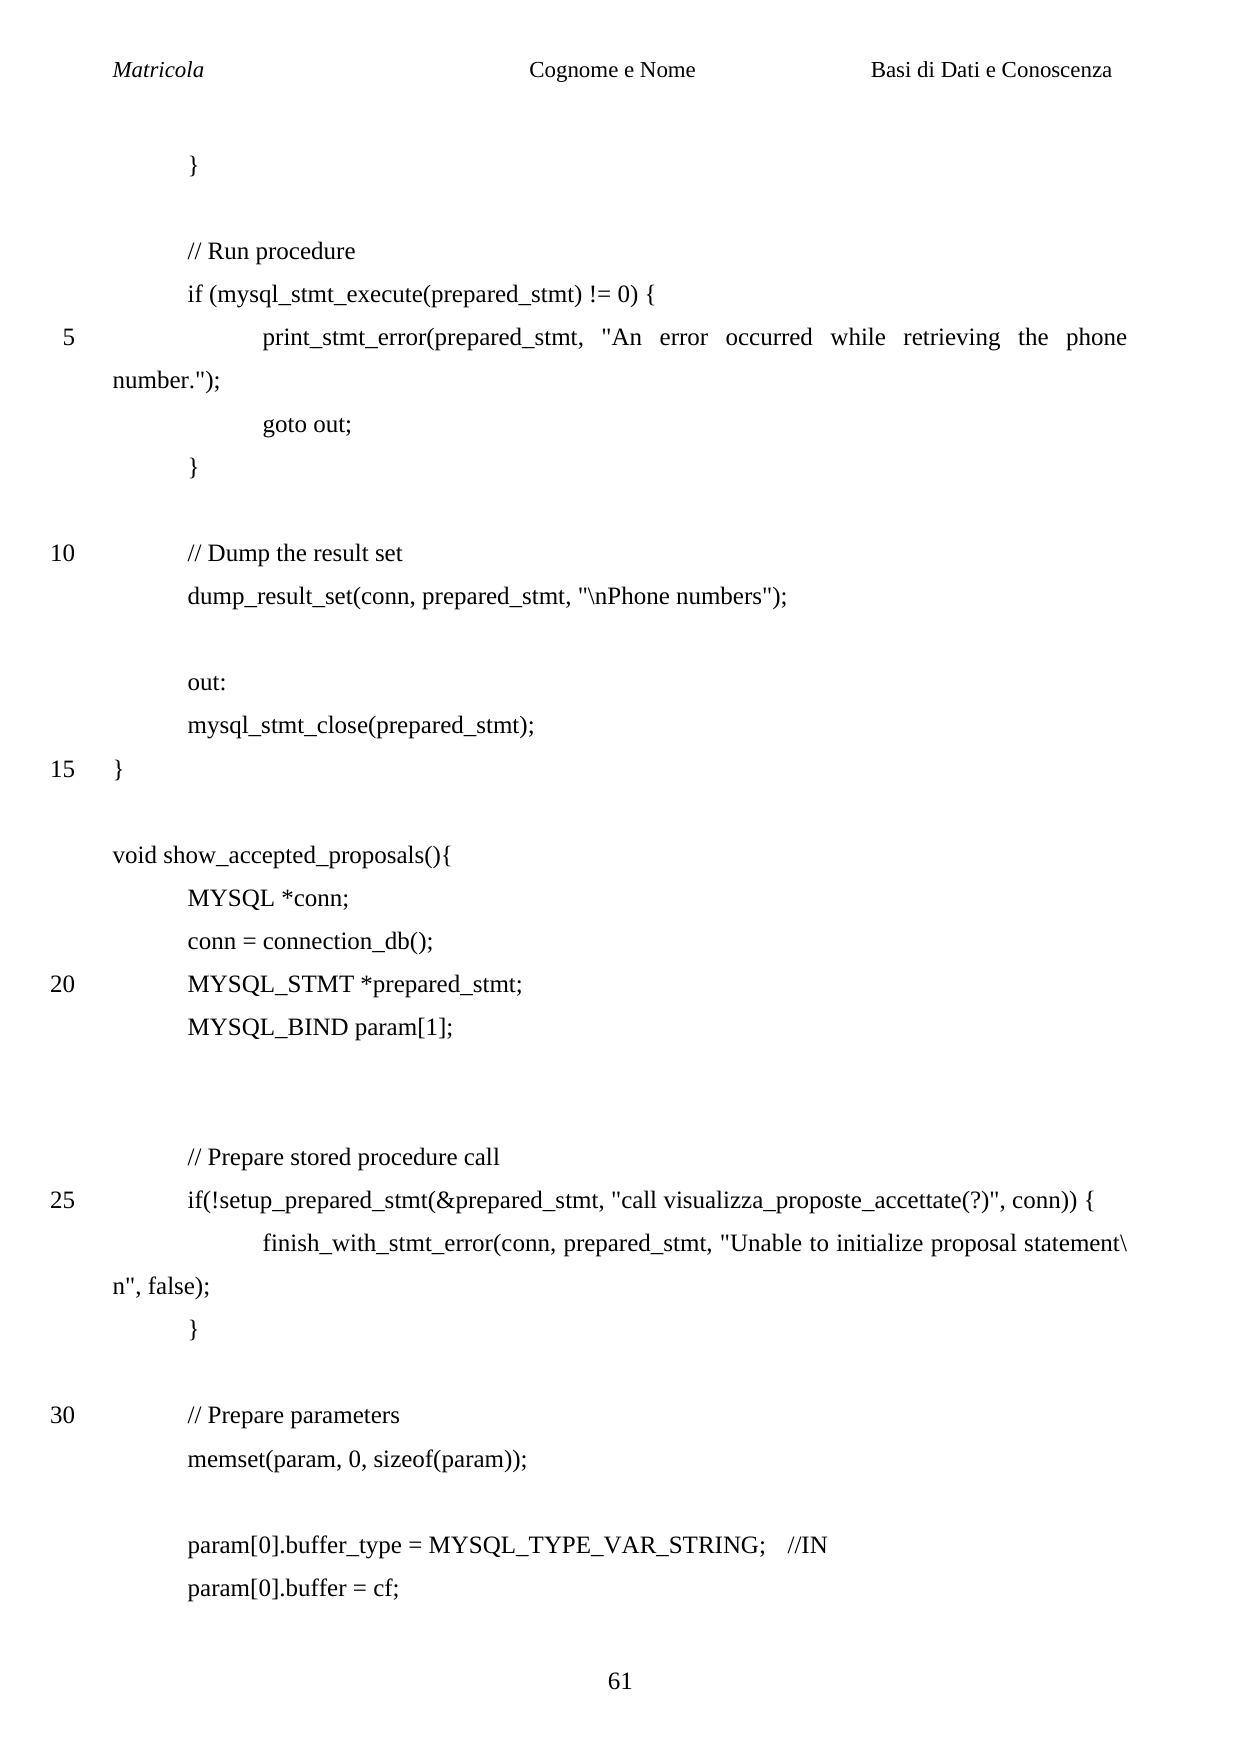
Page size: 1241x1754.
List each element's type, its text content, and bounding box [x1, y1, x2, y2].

text if(!setup_prepared_stmt(&prepared_stmt, "call visualizza_proposte_accettate(?)", conn)) { [112, 1185, 1128, 1214]
text conn = connection_db(); [112, 926, 1128, 955]
text print_stmt_error(prepared_stmt, "An error occurred while retrieving the phone number."); [112, 322, 1128, 394]
text goto out; [112, 409, 1128, 437]
text } [112, 150, 1128, 179]
text MYSQL *conn; [112, 883, 1128, 912]
text memset(param, 0, sizeof(param)); [112, 1444, 1128, 1472]
text dump_result_set(conn, prepared_stmt, "\nPhone numbers"); [112, 581, 1128, 610]
text param[0].buffer = cf; [112, 1573, 1128, 1602]
text finish_with_stmt_error(conn, prepared_stmt, "Unable to initialize proposal statement\n", false); [112, 1228, 1128, 1300]
text mysql_stmt_close(prepared_stmt); [112, 711, 1128, 739]
text MYSQL_BIND param[1]; [112, 1012, 1128, 1041]
text if (mysql_stmt_execute(prepared_stmt) != 0) { [112, 279, 1128, 308]
text // Prepare parameters [112, 1401, 1128, 1429]
text // Run procedure [112, 236, 1128, 265]
text out: [112, 667, 1128, 696]
text } [112, 1314, 1128, 1343]
text MYSQL_STMT *prepared_stmt; [112, 969, 1128, 998]
text } [112, 754, 1128, 782]
text param[0].buffer_type = MYSQL_TYPE_VAR_STRING; //IN [112, 1530, 1128, 1559]
text // Prepare stored procedure call [112, 1142, 1128, 1171]
text } [112, 452, 1128, 481]
text void show_accepted_proposals(){ [112, 840, 1128, 869]
text // Dump the result set [112, 538, 1128, 567]
